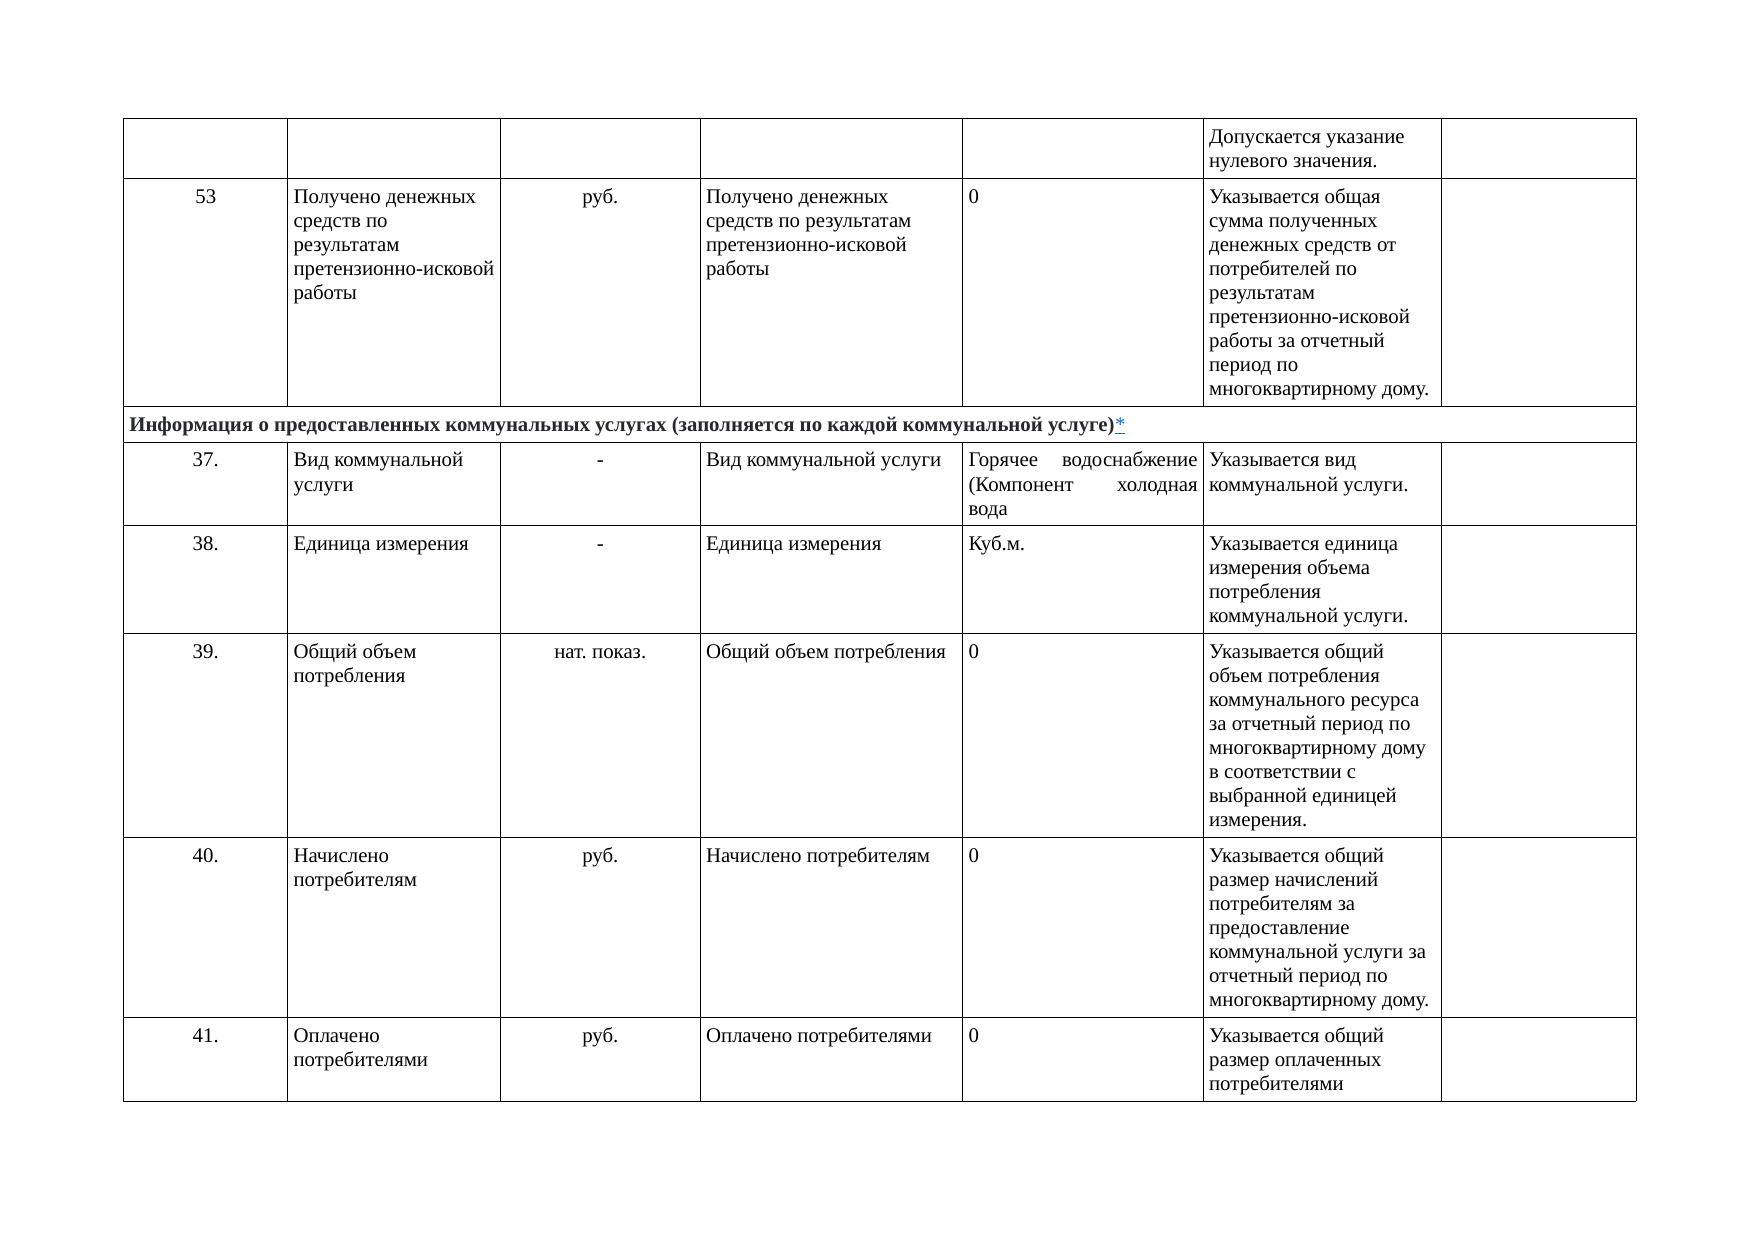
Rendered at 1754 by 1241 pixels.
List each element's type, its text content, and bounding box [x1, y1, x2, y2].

table_cell Указывается общий объем потребления коммунального ресурса за отчетный период по многоквартирному дому в соответствии с выбранной единицей измерения. [1204, 634, 1441, 837]
table_cell 0 [963, 838, 1203, 1017]
table_cell [1442, 838, 1636, 1017]
table_cell Единица измерения [701, 526, 962, 633]
table_cell Получено денежных средств по результатам претензионно-исковой работы [701, 179, 962, 406]
table_cell [1442, 443, 1636, 525]
table_cell руб. [501, 1018, 700, 1101]
table_cell Вид коммунальной услуги [288, 443, 500, 525]
table_cell 53 [124, 179, 287, 406]
table_cell Указывается вид коммунальной услуги. [1204, 443, 1441, 525]
table_cell 38. [124, 526, 287, 633]
table_cell Горячее водоснабжение (Компонент холодная вода [963, 443, 1203, 525]
table_cell Указывается общий размер начислений потребителям за предоставление коммунальной услуги за отчетный период по многоквартирному дому. [1204, 838, 1441, 1017]
table_cell [701, 119, 962, 178]
table_cell [1442, 1018, 1636, 1101]
table_cell [1442, 634, 1636, 837]
table_cell Получено денежных средств по результатам претензионно-исковой работы [288, 179, 500, 406]
table_cell Единица измерения [288, 526, 500, 633]
table_cell [1442, 119, 1636, 178]
table_cell 0 [963, 1018, 1203, 1101]
table_cell [963, 119, 1203, 178]
table_cell [124, 119, 287, 178]
table_cell Начислено потребителям [288, 838, 500, 1017]
table_cell Информация о предоставленных коммунальных услугах (заполняется по каждой коммунальной услуге)* [124, 407, 1636, 442]
table_cell нат. показ. [501, 634, 700, 837]
table_cell Куб.м. [963, 526, 1203, 633]
table_cell - [501, 526, 700, 633]
table_cell Оплачено потребителями [288, 1018, 500, 1101]
table_cell Допускается указание нулевого значения. [1204, 119, 1441, 178]
table_cell Общий объем потребления [701, 634, 962, 837]
table_cell [288, 119, 500, 178]
table_cell 40. [124, 838, 287, 1017]
table_cell [1442, 526, 1636, 633]
table_cell 39. [124, 634, 287, 837]
table_cell Указывается общая сумма полученных денежных средств от потребителей по результатам претензионно-исковой работы за отчетный период по многоквартирному дому. [1204, 179, 1441, 406]
table_cell 0 [963, 179, 1203, 406]
table_cell Указывается единица измерения объема потребления коммунальной услуги. [1204, 526, 1441, 633]
table_cell руб. [501, 179, 700, 406]
table_cell Общий объем потребления [288, 634, 500, 837]
table_cell 0 [963, 634, 1203, 837]
table_cell Начислено потребителям [701, 838, 962, 1017]
table_cell [501, 119, 700, 178]
table_cell - [501, 443, 700, 525]
table_cell Указывается общий размер оплаченных потребителями [1204, 1018, 1441, 1101]
table_cell руб. [501, 838, 700, 1017]
table_cell [1442, 179, 1636, 406]
table_cell Оплачено потребителями [701, 1018, 962, 1101]
table_cell 37. [124, 443, 287, 525]
table_cell Вид коммунальной услуги [701, 443, 962, 525]
table_cell 41. [124, 1018, 287, 1101]
